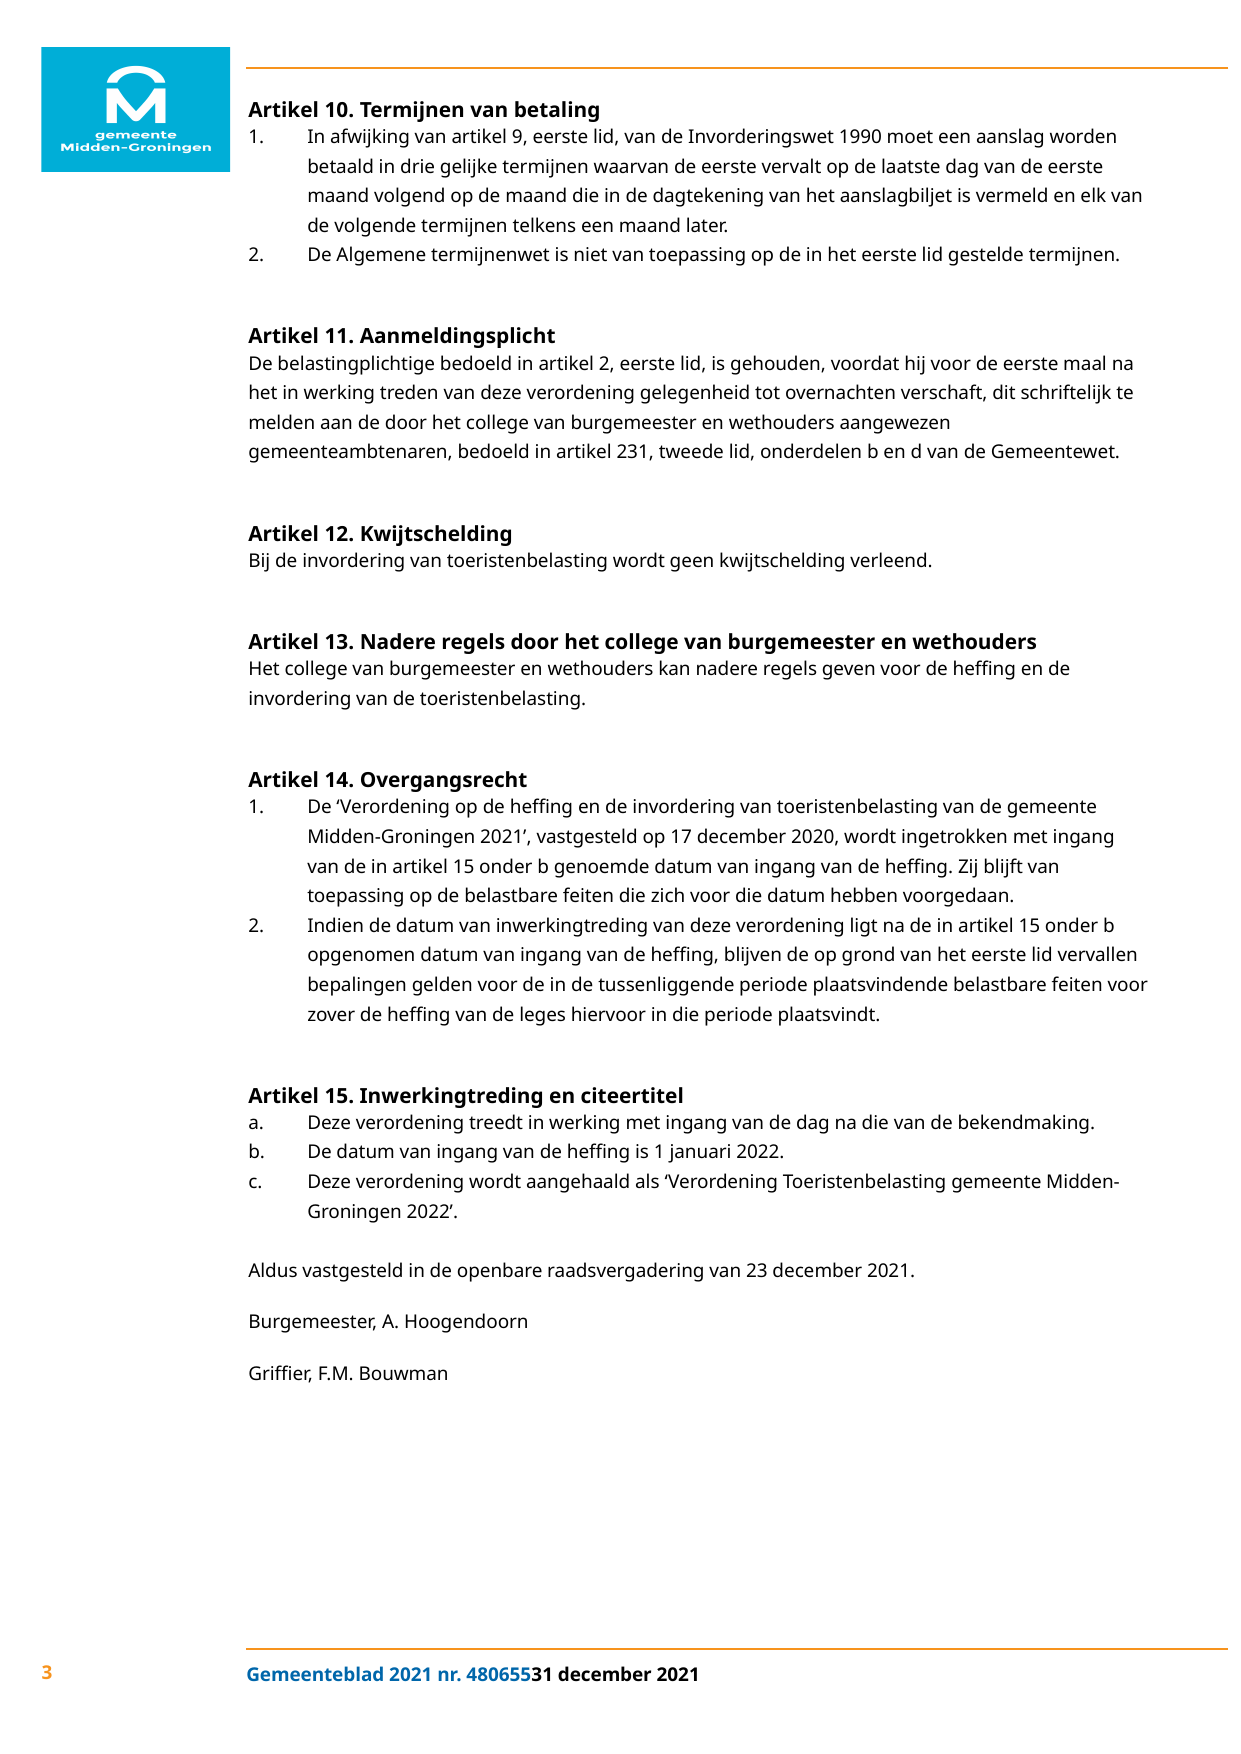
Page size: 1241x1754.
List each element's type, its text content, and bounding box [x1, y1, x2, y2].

text Burgemeester, A. Hoogendoorn [248, 1308, 1152, 1334]
list Deze verordening treedt in werking met ingang van de dag na die van de bekendmaking. [248, 1109, 1152, 1135]
list De Algemene termijnenwet is niet van toepassing op de in het eerste lid gestelde termijnen. [248, 242, 1152, 267]
picture [108, 66, 164, 82]
text Artikel 14. Overgangsrecht [248, 765, 1152, 794]
text Bij de invordering van toeristenbelasting wordt geen kwijtschelding verleend. [248, 547, 1152, 573]
text Griffier, F.M. Bouwman [248, 1360, 1152, 1386]
text Artikel 10. Termijnen van betaling [248, 95, 1152, 123]
text Het college van burgemeester en wethouders kan nadere regels geven voor de heffing en de invordering van de toeristenbelasting. [248, 656, 1152, 711]
text Artikel 15. Inwerkingtreding en citeertitel [248, 1081, 1152, 1109]
list In afwijking van artikel 9, eerste lid, van de Invorderingswet 1990 moet een aanslag worden betaald in drie gelijke termijnen waarvan de eerste vervalt op de laatste dag van de eerste maand volgend op de maand die in de dagtekening van het aanslagbiljet is vermeld en elk van de volgende termijnen telkens een maand later. [248, 123, 1152, 238]
list Deze verordening wordt aangehaald als ‘Verordening Toeristenbelasting gemeente Midden-Groningen 2022’. [248, 1168, 1152, 1224]
text Aldus vastgesteld in de openbare raadsvergadering van 23 december 2021. [248, 1257, 1152, 1283]
picture [184, 146, 190, 153]
text Artikel 13. Nadere regels door het college van burgemeester en wethouders [248, 627, 1152, 656]
picture [107, 89, 165, 122]
list Indien de datum van inwerkingtreding van deze verordening ligt na de in artikel 15 onder b opgenomen datum van ingang van de heffing, blijven de op grond van het eerste lid vervallen bepalingen gelden voor de in de tussenliggende periode plaatsvindende belastbare feiten voor zover de heffing van de leges hiervoor in die periode plaatsvindt. [248, 912, 1152, 1026]
text Artikel 11. Aanmeldingsplicht [248, 322, 1152, 350]
list De ‘Verordening op de heffing en de invordering van toeristenbelasting van de gemeente Midden-Groningen 2021’, vastgesteld op 17 december 2020, wordt ingetrokken met ingang van de in artikel 15 onder b genoemde datum van ingang van de heffing. Zij blijft van toepassing op de belastbare feiten die zich voor die datum hebben voorgedaan. [248, 794, 1152, 908]
list De datum van ingang van de heffing is 1 januari 2022. [248, 1139, 1152, 1164]
text De belastingplichtige bedoeld in artikel 2, eerste lid, is gehouden, voordat hij voor de eerste maal na het in werking treden van deze verordening gelegenheid tot overnachten verschaft, dit schriftelijk te melden aan de door het college van burgemeester en wethouders aangewezen gemeenteambtenaren, bedoeld in artikel 231, tweede lid, onderdelen b en d van de Gemeentewet. [248, 350, 1152, 464]
text Artikel 12. Kwijtschelding [248, 519, 1152, 547]
